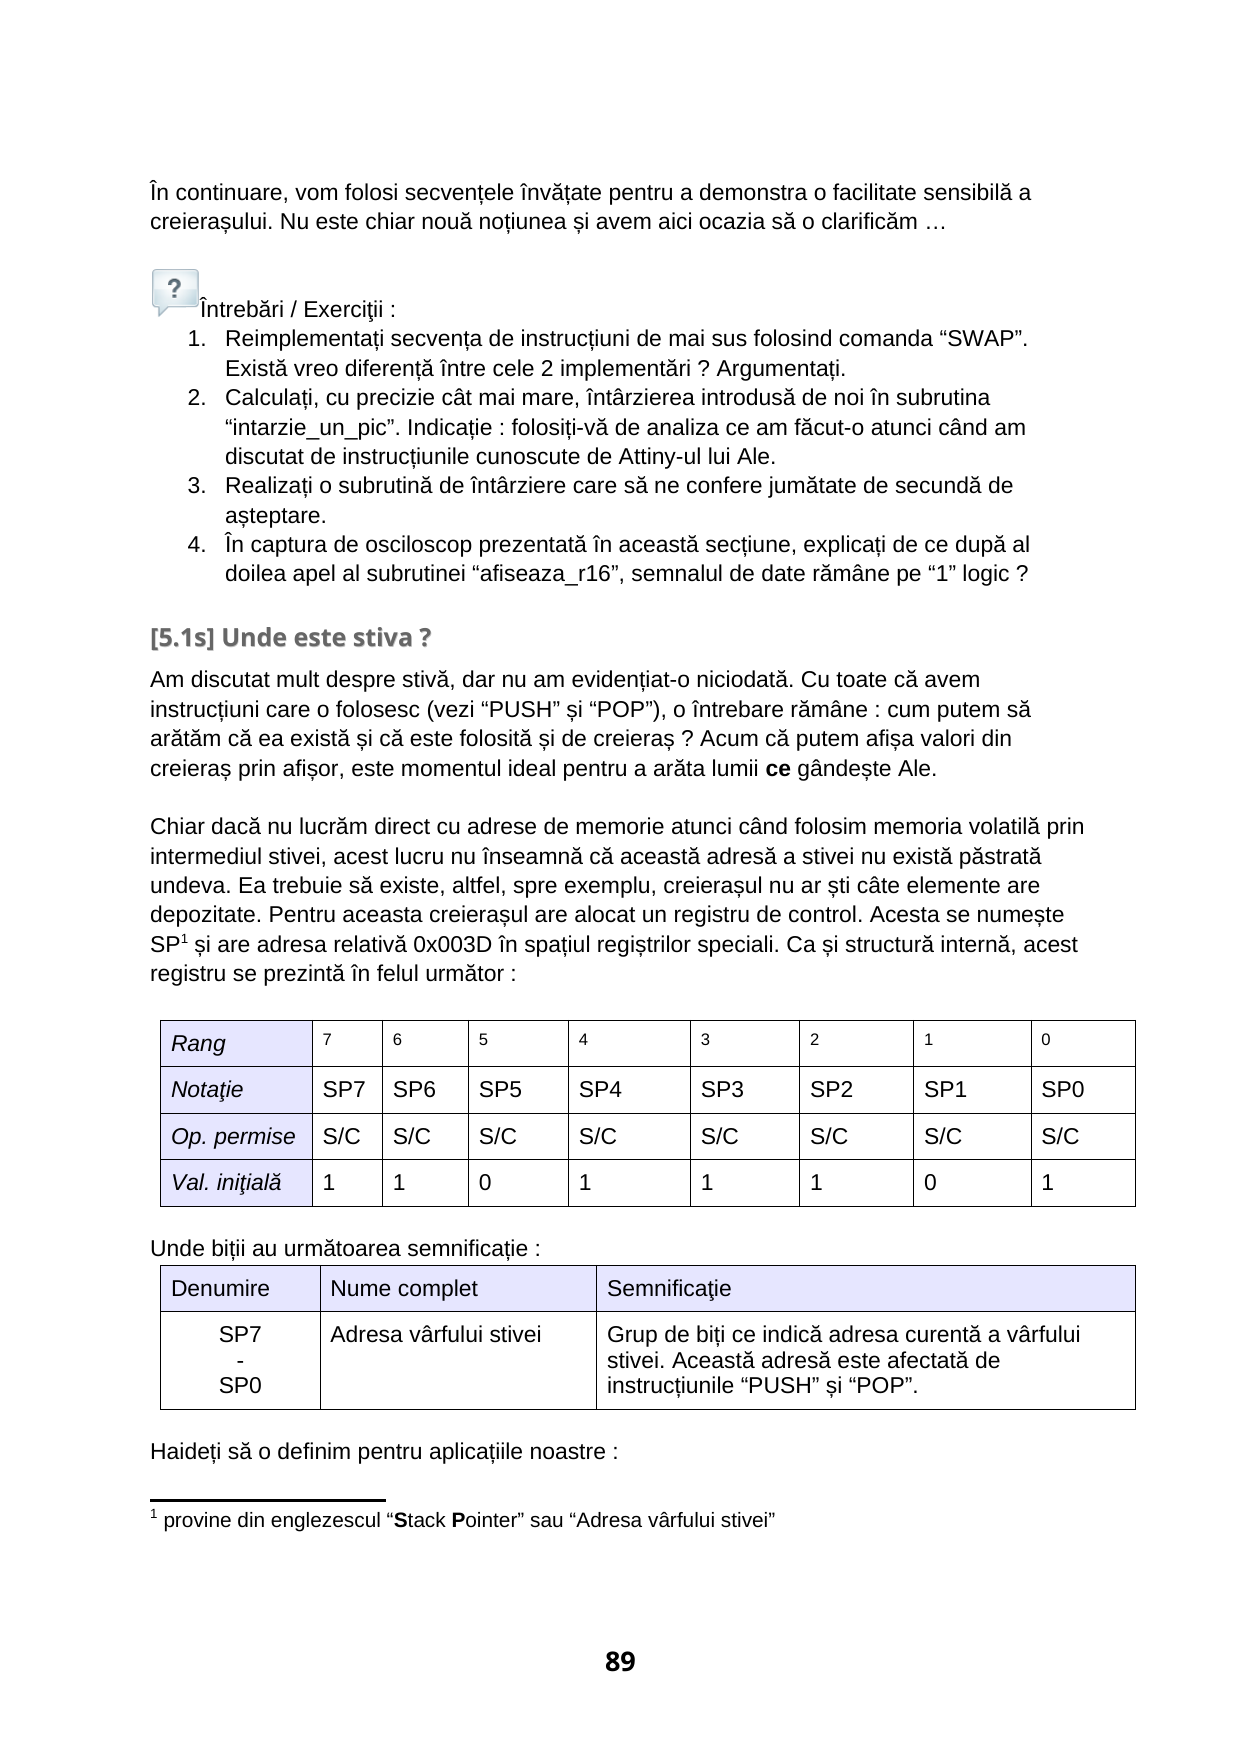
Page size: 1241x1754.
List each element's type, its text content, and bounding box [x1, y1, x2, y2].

list În captura de osciloscop prezentată în această secțiune, explicați de ce după al doilea apel al subrutinei “afiseaza_r16”, semnalul de date rămâne pe “1” logic ? [187, 532, 1091, 587]
table_cell S/C [569, 1114, 690, 1159]
table_cell Op. permise [161, 1114, 312, 1159]
text Unde biții au următoarea semnificație : [150, 1235, 1091, 1261]
table_cell SP2 [800, 1067, 913, 1113]
table_header 2 [800, 1021, 913, 1066]
table_header 4 [569, 1021, 690, 1066]
list Realizați o subrutină de întârziere care să ne confere jumătate de secundă de așteptare. [187, 473, 1091, 528]
table_cell Adresa vârfului stivei [321, 1312, 596, 1409]
text Chiar dacă nu lucrăm direct cu adrese de memorie atunci când folosim memoria volatilă prin intermediul stivei, acest lucru nu înseamnă că această adresă a stivei nu există păstrată undeva. Ea trebuie să existe, altfel, spre exemplu, creierașul nu ar ști câte elemente are depozitate. Pentru aceasta creierașul are alocat un registru de control. Acesta se numește SP și are adresa relativă 0x003D în spațiul regiștrilor speciali. Ca și structură internă, acest registru se prezintă în felul următor : [150, 814, 1091, 987]
table_cell S/C [469, 1114, 568, 1159]
table_cell SP4 [569, 1067, 690, 1113]
table_cell Notaţie [161, 1067, 312, 1113]
text În continuare, vom folosi secvențele învățate pentru a demonstra o facilitate sensibilă a creierașului. Nu este chiar nouă noțiunea și avem aici ocazia să o clarificăm … [150, 179, 1091, 234]
table_cell SP7 - SP0 [161, 1312, 320, 1409]
table_header Semnificaţie [597, 1266, 1135, 1311]
table_cell S/C [914, 1114, 1031, 1159]
table_header 3 [691, 1021, 799, 1066]
text Întrebări / Exerciţii : [150, 293, 1091, 322]
table_header 1 [914, 1021, 1031, 1066]
table_cell 1 [1032, 1160, 1135, 1206]
table_cell 1 [313, 1160, 382, 1206]
table_cell Grup de biți ce indică adresa curentă a vârfului stivei. Această adresă este afectată de instrucțiunile “PUSH” și “POP”. [597, 1312, 1135, 1409]
table_cell SP6 [383, 1067, 468, 1113]
table_cell Val. iniţială [161, 1160, 312, 1206]
picture [150, 267, 200, 318]
table_cell 0 [469, 1160, 568, 1206]
table_header Rang [161, 1021, 312, 1066]
table_cell S/C [1032, 1114, 1135, 1159]
table_cell 1 [800, 1160, 913, 1206]
text Am discutat mult despre stivă, dar nu am evidențiat-o niciodată. Cu toate că avem instrucțiuni care o folosesc (vezi “PUSH” și “POP”), o întrebare rămâne : cum putem să arătăm că ea există și că este folosită și de creieraș ? Acum că putem afișa valori din creieraș prin afișor, este momentul ideal pentru a arăta lumii ce gândește Ale. [150, 667, 1091, 781]
table_cell S/C [313, 1114, 382, 1159]
table_cell SP0 [1032, 1067, 1135, 1113]
table_cell S/C [383, 1114, 468, 1159]
table_header 0 [1032, 1021, 1135, 1066]
table_cell S/C [800, 1114, 913, 1159]
table_cell S/C [691, 1114, 799, 1159]
table_cell SP1 [914, 1067, 1031, 1113]
table_cell SP3 [691, 1067, 799, 1113]
text Haideți să o definim pentru aplicațiile noastre : [150, 1439, 1091, 1464]
list Calculați, cu precizie cât mai mare, întârzierea introdusă de noi în subrutina “intarzie_un_pic”. Indicație : folosiți-vă de analiza ce am făcut-o atunci când am discutat de instrucțiunile cunoscute de Attiny-ul lui Ale. [187, 385, 1091, 469]
table_cell 0 [914, 1160, 1031, 1206]
text provine din englezescul “Stack Pointer” sau “Adresa vârfului stivei” [150, 1507, 1091, 1532]
table_cell SP5 [469, 1067, 568, 1113]
list Reimplementați secvența de instrucțiuni de mai sus folosind comanda “SWAP”. Există vreo diferență între cele 2 implementări ? Argumentați. [187, 326, 1091, 381]
subtitle [5.1s] Unde este stiva ? [150, 620, 1091, 654]
table_header 7 [313, 1021, 382, 1066]
table_header 6 [383, 1021, 468, 1066]
table_cell 1 [691, 1160, 799, 1206]
table_header Denumire [161, 1266, 320, 1311]
table_header Nume complet [321, 1266, 596, 1311]
table_header 5 [469, 1021, 568, 1066]
table_cell 1 [569, 1160, 690, 1206]
table_cell 1 [383, 1160, 468, 1206]
table_cell SP7 [313, 1067, 382, 1113]
